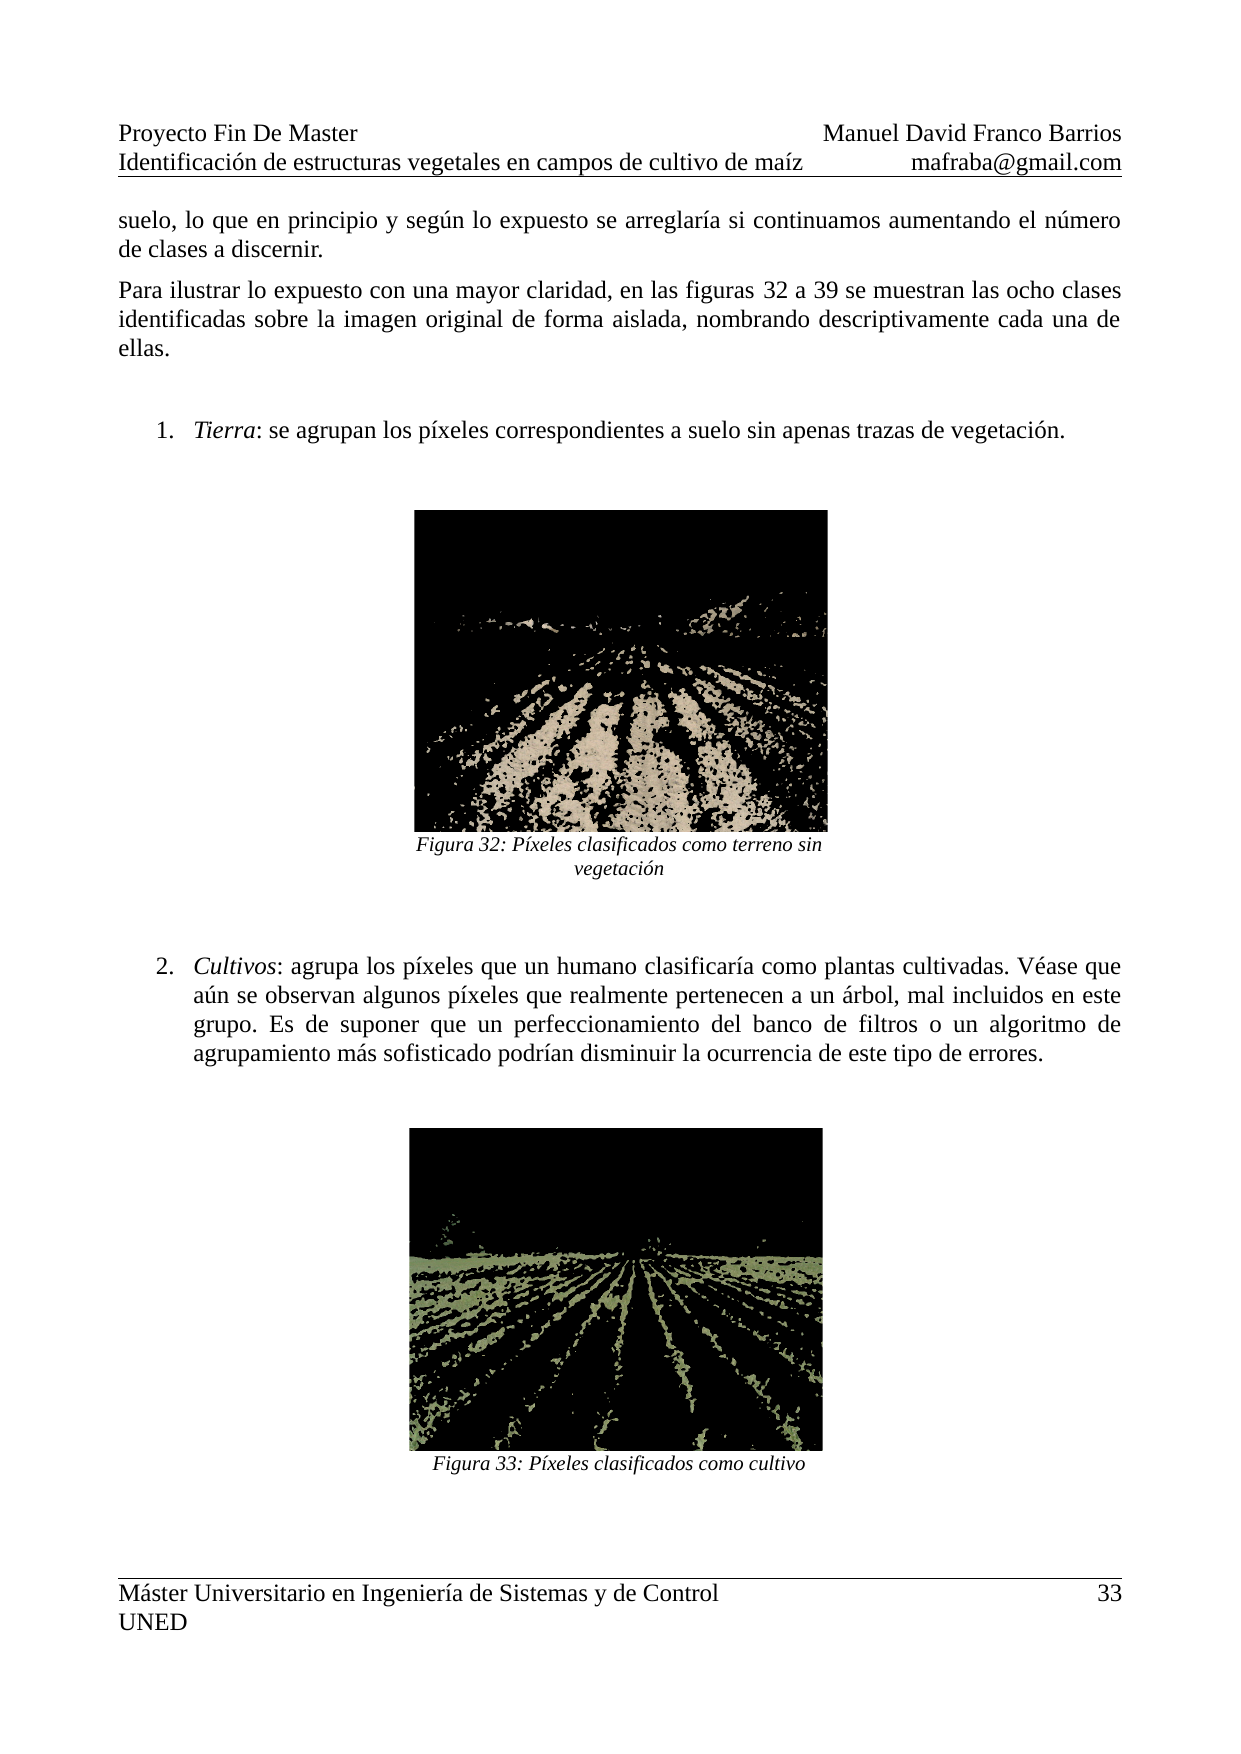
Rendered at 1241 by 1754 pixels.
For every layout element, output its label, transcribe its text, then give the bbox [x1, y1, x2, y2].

text Figura 33: Píxeles clasificados como cultivo [409, 1133, 831, 1474]
list Tierra: se agrupan los píxeles correspondientes a suelo sin apenas trazas de vegetación. [156, 415, 1122, 444]
picture [414, 510, 828, 832]
list Cultivos: agrupa los píxeles que un humano clasificaría como plantas cultivadas. Véase que aún se observan algunos píxeles que realmente pertenecen a un árbol, mal incluidos en este grupo. Es de suponer que un perfeccionamiento del banco de filtros o un algoritmo de agrupamiento más sofisticado podrían disminuir la ocurrencia de este tipo de errores. [156, 951, 1122, 1066]
text suelo, lo que en principio y según lo expuesto se arreglaría si continuamos aumentando el número de clases a discernir. [118, 205, 1122, 263]
picture [409, 1128, 823, 1451]
text Para ilustrar lo expuesto con una mayor claridad, en las figuras 32 a 39 se muestran las ocho clases identificadas sobre la imagen original de forma aislada, nombrando descriptivamente cada una de ellas. [118, 275, 1122, 361]
text Figura 32: Píxeles clasificados como terreno sin vegetación [414, 832, 826, 880]
